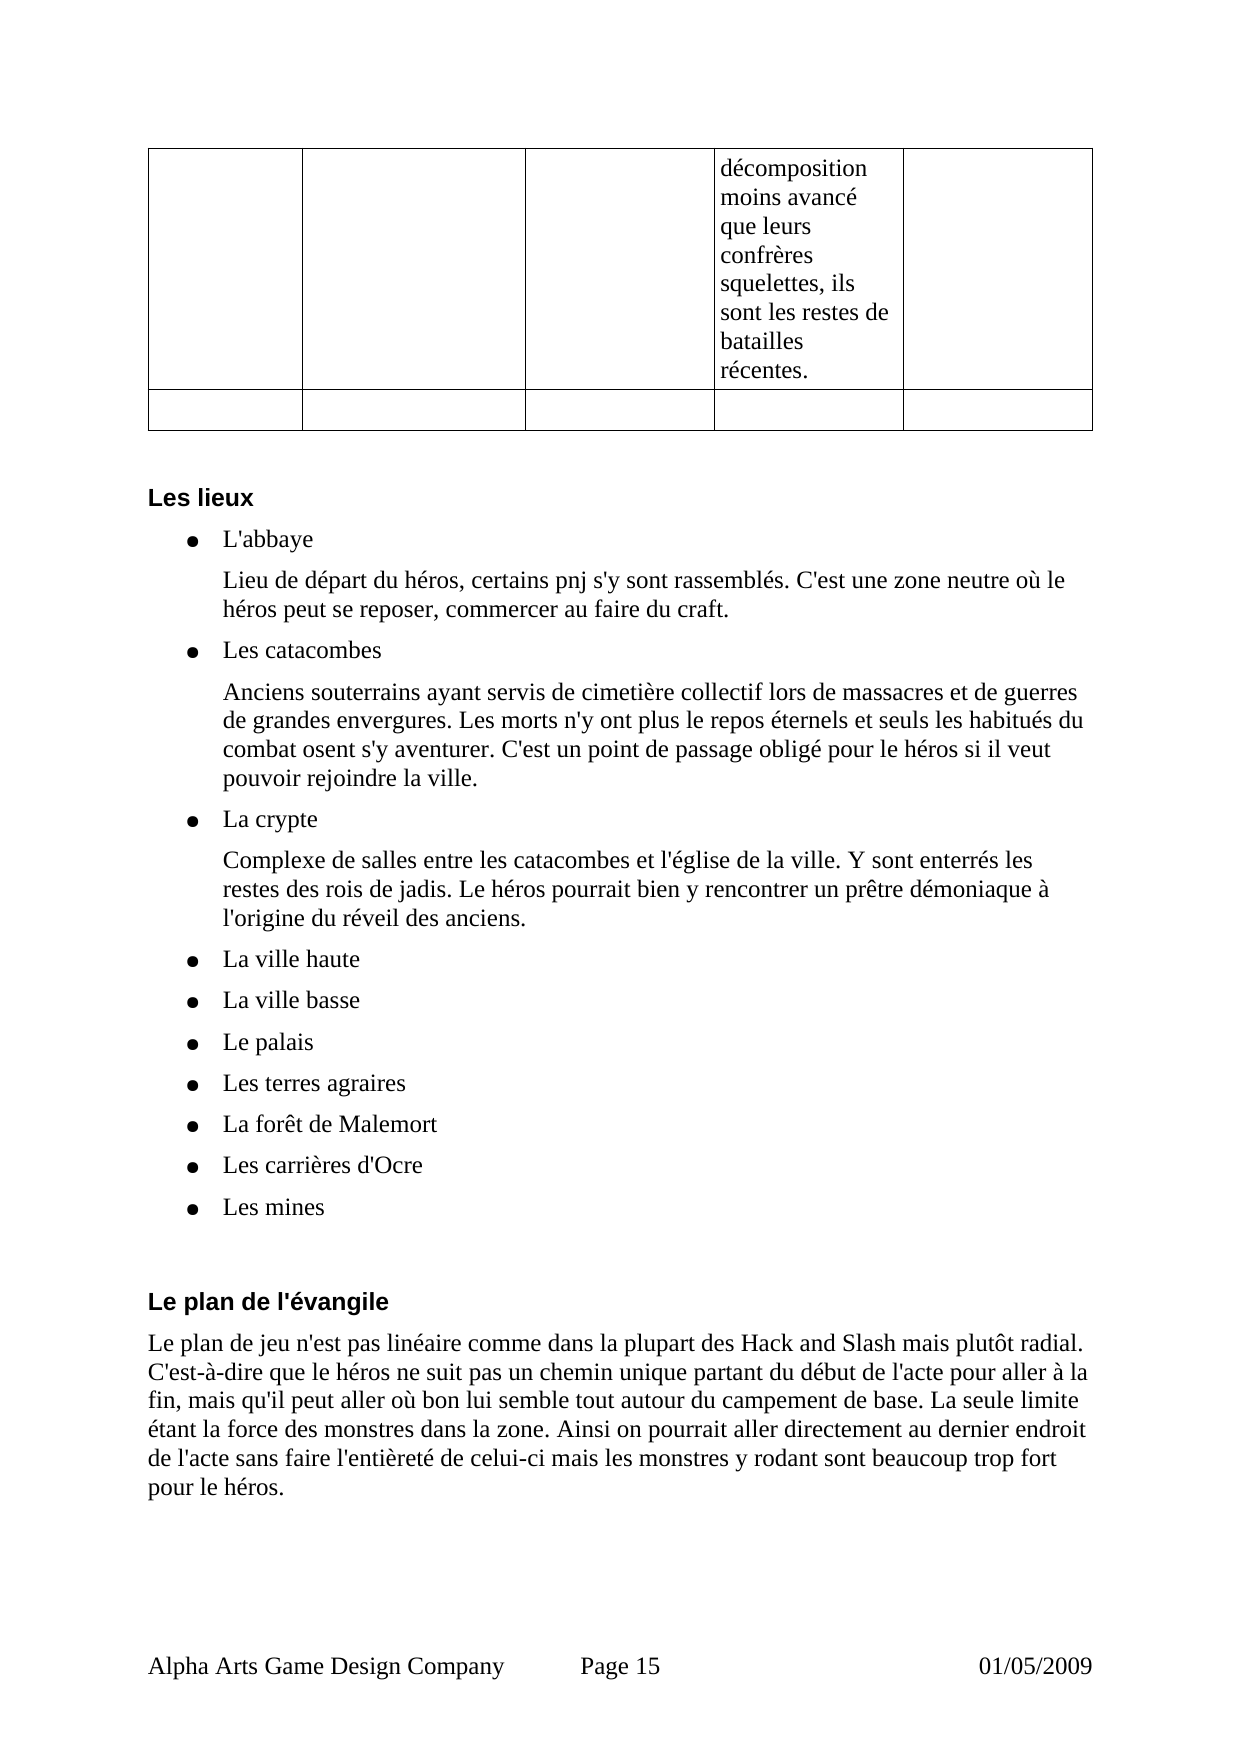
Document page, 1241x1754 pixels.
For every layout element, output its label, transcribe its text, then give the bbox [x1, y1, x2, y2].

table_cell [149, 390, 302, 429]
table_cell [904, 149, 1092, 389]
table_cell [303, 390, 525, 429]
table_cell [904, 390, 1092, 429]
list Les terres agraires [185, 1068, 1092, 1097]
text Le plan de jeu n'est pas linéaire comme dans la plupart des Hack and Slash mais plutôt radial. C'est-à-dire que le héros ne suit pas un chemin unique partant du début de l'acte pour aller à la fin, mais qu'il peut aller où bon lui semble tout autour du campement de base. La seule limite étant la force des monstres dans la zone. Ainsi on pourrait aller directement au dernier endroit de l'acte sans faire l'entièreté de celui-ci mais les monstres y rodant sont beaucoup trop fort pour le héros. [148, 1328, 1092, 1500]
subtitle Les lieux [148, 483, 1092, 512]
table_cell [526, 149, 714, 389]
list Lieu de départ du héros, certains pnj s'y sont rassemblés. C'est une zone neutre où le héros peut se reposer, commercer au faire du craft. [185, 566, 1092, 623]
table_cell [526, 390, 714, 429]
list Les catacombes [185, 636, 1092, 664]
list Les mines [185, 1192, 1092, 1221]
table_cell [149, 149, 302, 389]
table_cell décomposition moins avancé que leurs confrères squelettes, ils sont les restes de batailles récentes. [715, 149, 903, 389]
list La crypte [185, 804, 1092, 833]
list Le palais [185, 1027, 1092, 1056]
list La ville basse [185, 986, 1092, 1014]
list Les carrières d'Ocre [185, 1151, 1092, 1179]
list La forêt de Malemort [185, 1109, 1092, 1138]
subtitle Le plan de l'évangile [148, 1287, 1092, 1315]
table_cell [715, 390, 903, 429]
table_cell [303, 149, 525, 389]
list Complexe de salles entre les catacombes et l'église de la ville. Y sont enterrés les restes des rois de jadis. Le héros pourrait bien y rencontrer un prêtre démoniaque à l'origine du réveil des anciens. [185, 846, 1092, 932]
list Anciens souterrains ayant servis de cimetière collectif lors de massacres et de guerres de grandes envergures. Les morts n'y ont plus le repos éternels et seuls les habitués du combat osent s'y aventurer. C'est un point de passage obligé pour le héros si il veut pouvoir rejoindre la ville. [185, 677, 1092, 792]
list La ville haute [185, 944, 1092, 973]
list L'abbaye [185, 524, 1092, 553]
